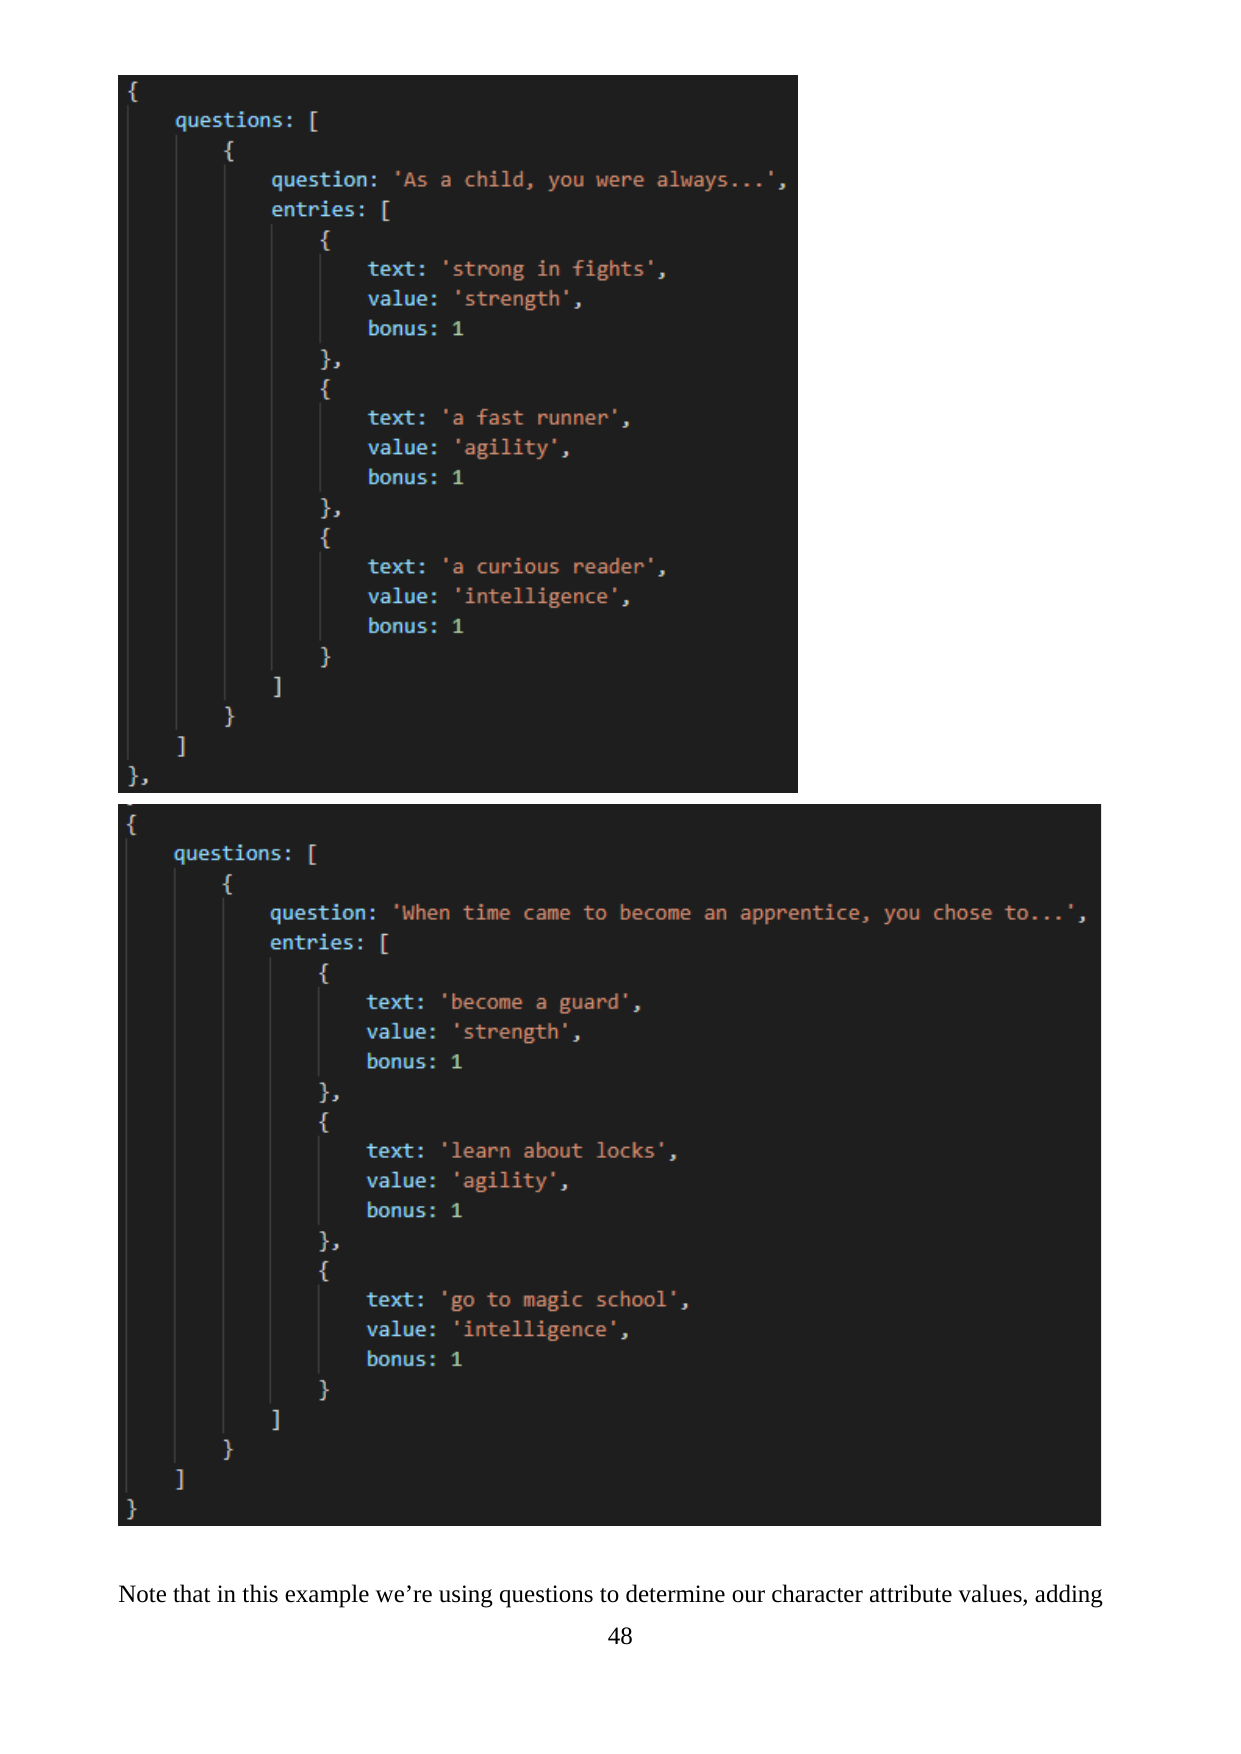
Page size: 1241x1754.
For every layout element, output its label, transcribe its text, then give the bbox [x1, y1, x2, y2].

text Note that in this example we’re using questions to determine our character attribute values, adding [118, 1579, 1122, 1608]
